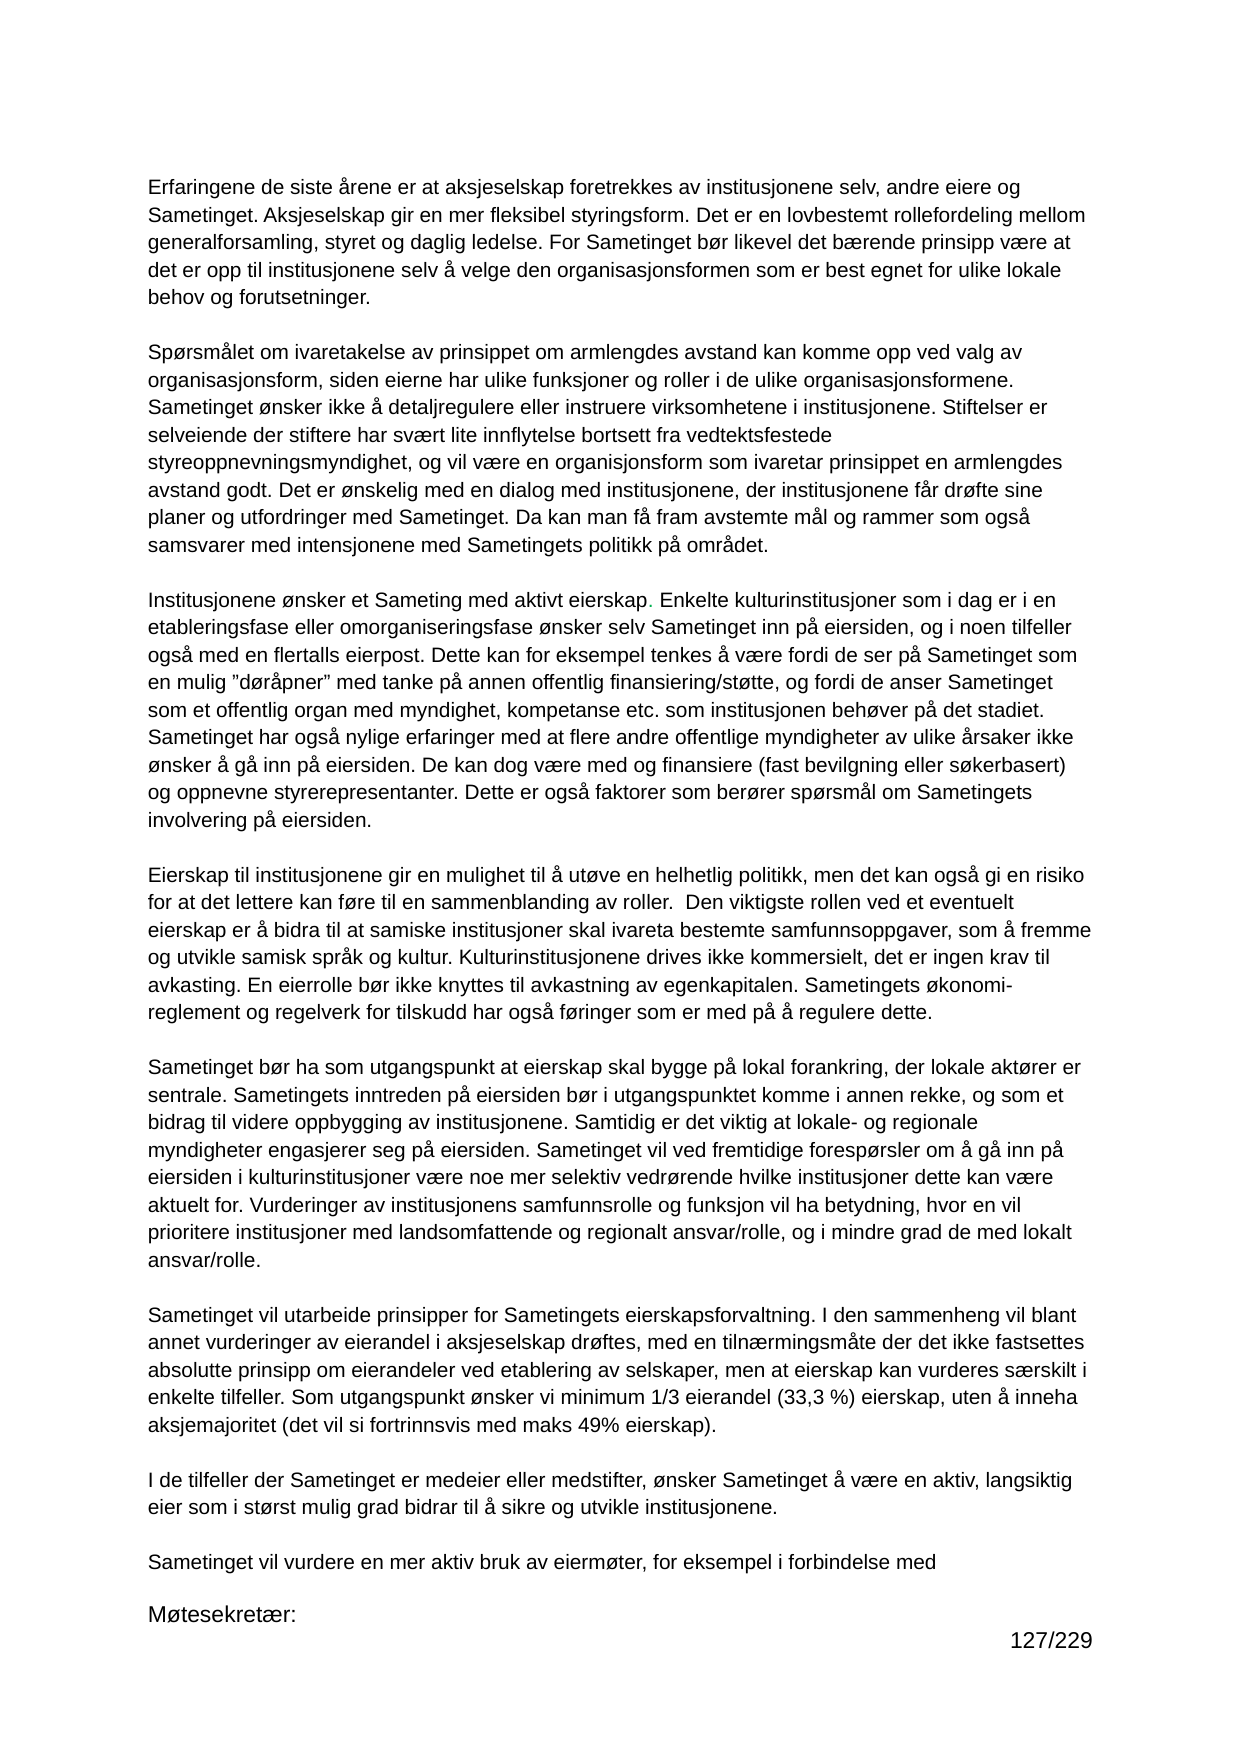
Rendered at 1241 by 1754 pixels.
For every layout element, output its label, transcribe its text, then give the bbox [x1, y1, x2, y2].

table_header Erfaringene de siste årene er at aksjeselskap foretrekkes av institusjonene selv, andre eiere og Sametinget. Aksjeselskap gir en mer fleksibel styringsform. Det er en lovbestemt rollefordeling mellom generalforsamling, styret og daglig ledelse. For Sametinget bør likevel det bærende prinsipp være at det er opp til institusjonene selv å velge den organisasjonsformen som er best egnet for ulike lokale behov og forutsetninger. Spørsmålet om ivaretakelse av prinsippet om armlengdes avstand kan komme opp ved valg av organisasjonsform, siden eierne har ulike funksjoner og roller i de ulike organisasjonsformene. Sametinget ønsker ikke å detaljregulere eller instruere virksomhetene i institusjonene. Stiftelser er selveiende der stiftere har svært lite innflytelse bortsett fra vedtektsfestede styreoppnevningsmyndighet, og vil være en organisjonsform som ivaretar prinsippet en armlengdes avstand godt. Det er ønskelig med en dialog med institusjonene, der institusjonene får drøfte sine planer og utfordringer med Sametinget. Da kan man få fram avstemte mål og rammer som også samsvarer med intensjonene med Sametingets politikk på området. Institusjonene ønsker et Sameting med aktivt eierskap. Enkelte kulturinstitusjoner som i dag er i en etableringsfase eller omorganiseringsfase ønsker selv Sametinget inn på eiersiden, og i noen tilfeller også med en flertalls eierpost. Dette kan for eksempel tenkes å være fordi de ser på Sametinget som en mulig ”døråpner” med tanke på annen offentlig finansiering/støtte, og fordi de anser Sametinget som et offentlig organ med myndighet, kompetanse etc. som institusjonen behøver på det stadiet. Sametinget har også nylige erfaringer med at flere andre offentlige myndigheter av ulike årsaker ikke ønsker å gå inn på eiersiden. De kan dog være med og finansiere (fast bevilgning eller søkerbasert) og oppnevne styrerepresentanter. Dette er også faktorer som berører spørsmål om Sametingets involvering på eiersiden. Eierskap til institusjonene gir en mulighet til å utøve en helhetlig politikk, men det kan også gi en risiko for at det lettere kan føre til en sammenblanding av roller. Den viktigste rollen ved et eventuelt eierskap er å bidra til at samiske institusjoner skal ivareta bestemte samfunnsoppgaver, som å fremme og utvikle samisk språk og kultur. Kulturinstitusjonene drives ikke kommersielt, det er ingen krav til avkasting. En eierrolle bør ikke knyttes til avkastning av egenkapitalen. Sametingets økonomi-reglement og regelverk for tilskudd har også føringer som er med på å regulere dette. Sametinget bør ha som utgangspunkt at eierskap skal bygge på lokal forankring, der lokale aktører er sentrale. Sametingets inntreden på eiersiden bør i utgangspunktet komme i annen rekke, og som et bidrag til videre oppbygging av institusjonene. Samtidig er det viktig at lokale- og regionale myndigheter engasjerer seg på eiersiden. Sametinget vil ved fremtidige forespørsler om å gå inn på eiersiden i kulturinstitusjoner være noe mer selektiv vedrørende hvilke institusjoner dette kan være aktuelt for. Vurderinger av institusjonens samfunnsrolle og funksjon vil ha betydning, hvor en vil prioritere institusjoner med landsomfattende og regionalt ansvar/rolle, og i mindre grad de med lokalt ansvar/rolle. Sametinget vil utarbeide prinsipper for Sametingets eierskapsforvaltning. I den sammenheng vil blant annet vurderinger av eierandel i aksjeselskap drøftes, med en tilnærmingsmåte der det ikke fastsettes absolutte prinsipp om eierandeler ved etablering av selskaper, men at eierskap kan vurderes særskilt i enkelte tilfeller. Som utgangspunkt ønsker vi minimum 1/3 eierandel (33,3 %) eierskap, uten å inneha aksjemajoritet (det vil si fortrinnsvis med maks 49% eierskap). I de tilfeller der Sametinget er medeier eller medstifter, ønsker Sametinget å være en aktiv, langsiktig eier som i størst mulig grad bidrar til å sikre og utvikle institusjonene. Sametinget vil vurdere en mer aktiv bruk av eiermøter, for eksempel i forbindelse med [136, 148, 1104, 1574]
